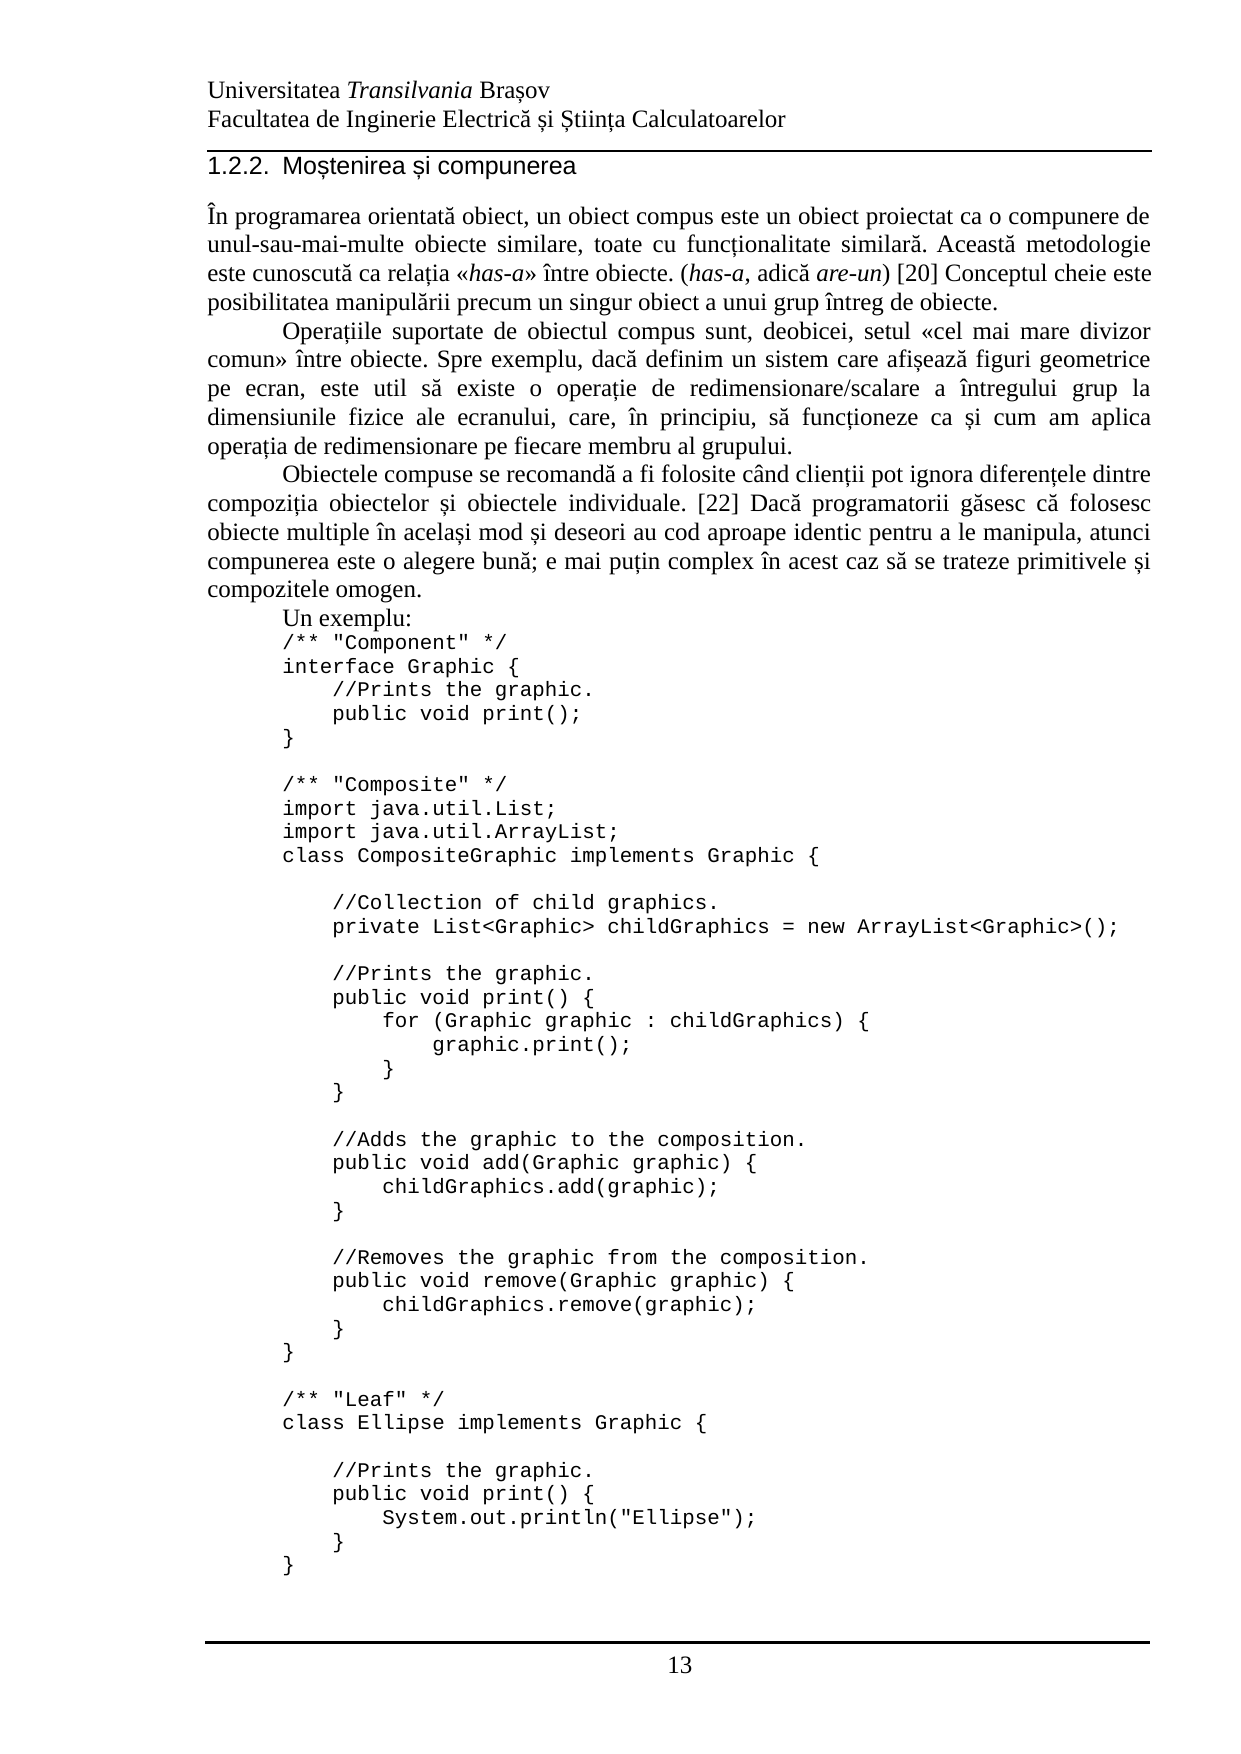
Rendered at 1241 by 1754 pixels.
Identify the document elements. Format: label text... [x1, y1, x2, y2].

text Un exemplu: [207, 603, 1152, 632]
text Operațiile suportate de obiectul compus sunt, deobicei, setul «cel mai mare divizor comun» între obiecte. Spre exemplu, dacă definim un sistem care afișează figuri geometrice pe ecran, este util să existe o operație de redimensionare/scalare a întregului grup la dimensiunile fizice ale ecranului, care, în principiu, să funcționeze ca și cum am aplica operația de redimensionare pe fiecare membru al grupului. [207, 316, 1152, 459]
subtitle Moștenirea și compunerea [207, 152, 1152, 180]
text Obiectele compuse se recomandă a fi folosite când clienții pot ignora diferențele dintre compoziția obiectelor și obiectele individuale. [22] Dacă programatorii găsesc că folosesc obiecte multiple în același mod și deseori au cod aproape identic pentru a le manipula, atunci compunerea este o alegere bună; e mai puțin complex în acest caz să se trateze primitivele și compozitele omogen. [207, 459, 1152, 603]
text În programarea orientată obiect, un obiect compus este un obiect proiectat ca o compunere de unul-sau-mai-multe obiecte similare, toate cu funcționalitate similară. Această metodologie este cunoscută ca relația «has-a» între obiecte. (has-a, adică are-un) [20] Conceptul cheie este posibilitatea manipulării precum un singur obiect a unui grup întreg de obiecte. [207, 201, 1152, 316]
text /** "Component" */ interface Graphic { //Prints the graphic. public void print(); } /** "Composite" */ import java.util.List; import java.util.ArrayList; class CompositeGraphic implements Graphic { //Collection of child graphics. private List<Graphic> childGraphics = new ArrayList<Graphic>(); //Prints the graphic. public void print() { for (Graphic graphic : childGraphics) { graphic.print(); } } //Adds the graphic to the composition. public void add(Graphic graphic) { childGraphics.add(graphic); } //Removes the graphic from the composition. public void remove(Graphic graphic) { childGraphics.remove(graphic); } } /** "Leaf" */ class Ellipse implements Graphic { //Prints the graphic. public void print() { System.out.println("Ellipse"); } } [282, 632, 1152, 1602]
